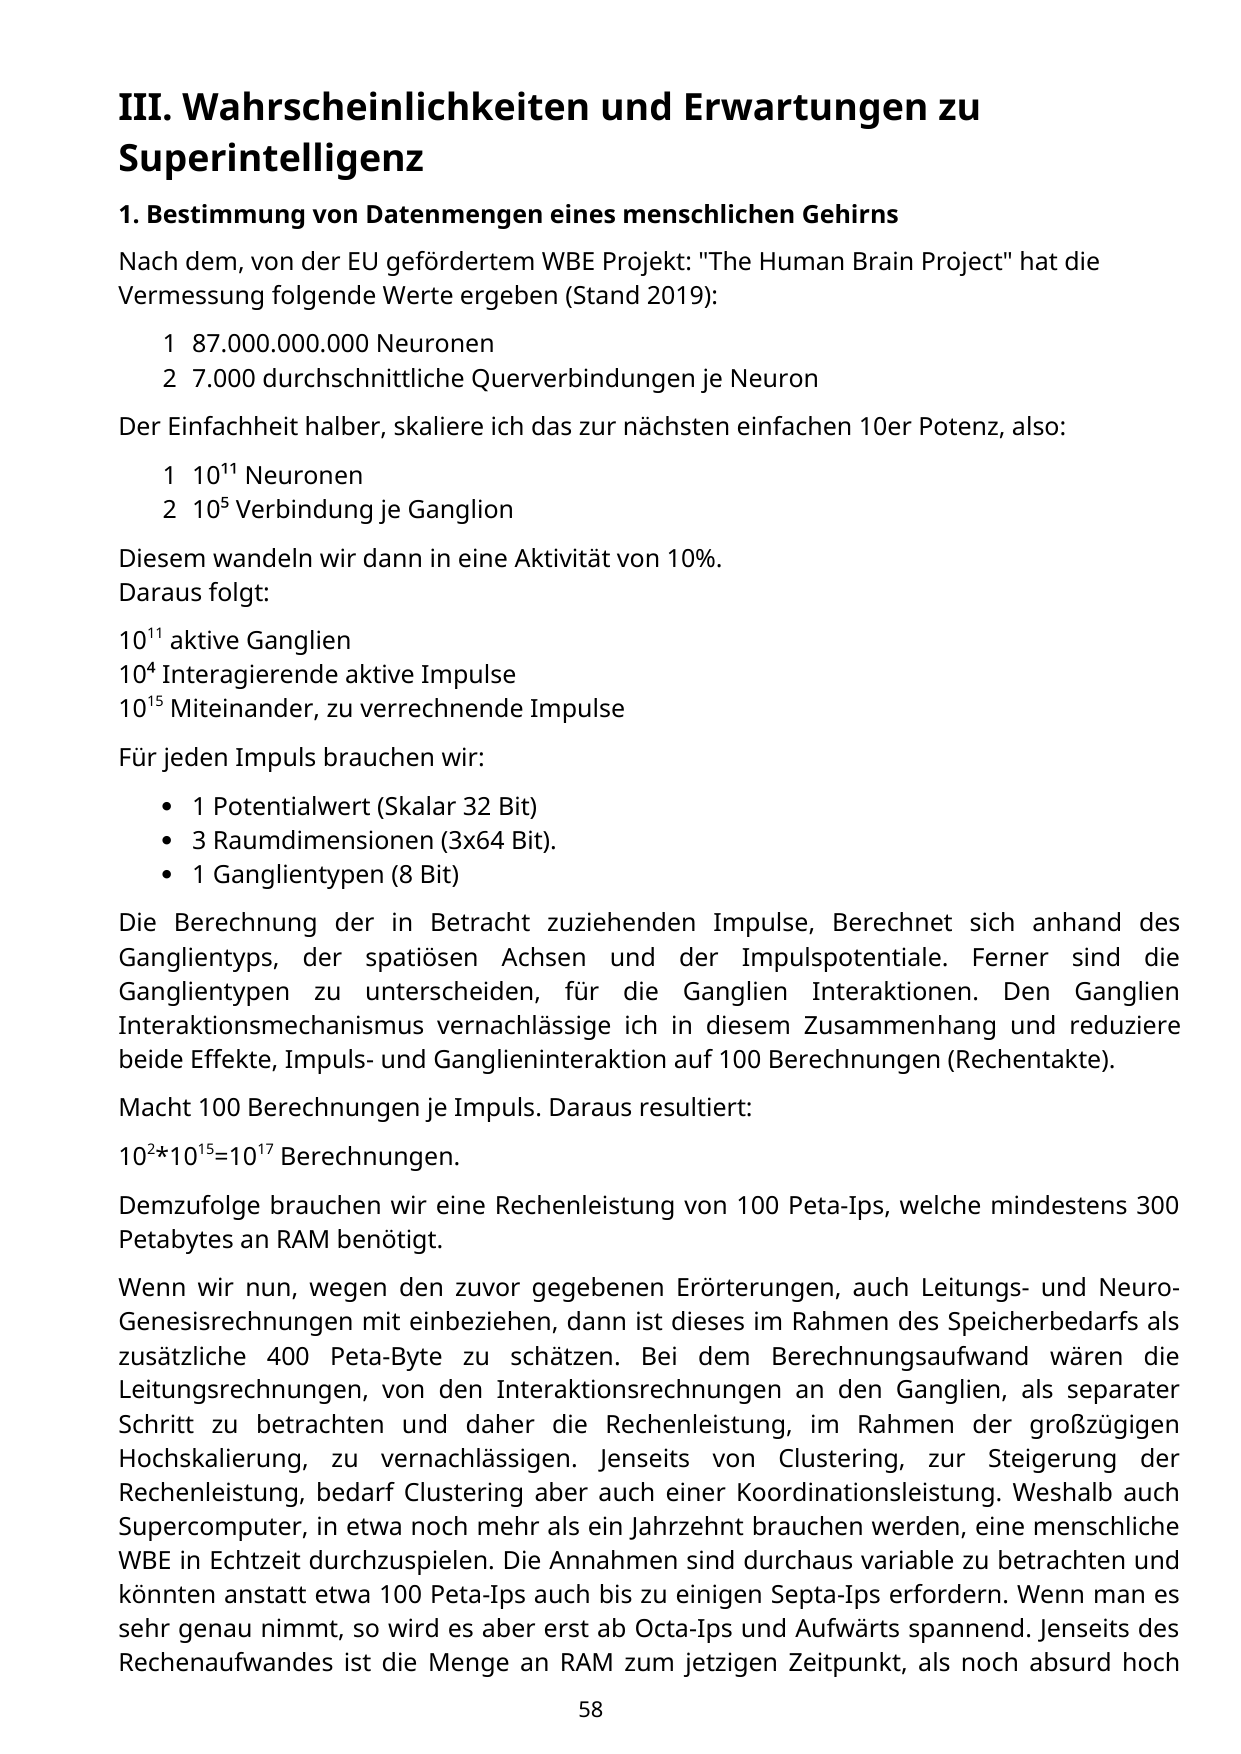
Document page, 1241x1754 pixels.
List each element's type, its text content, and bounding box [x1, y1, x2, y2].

list 87.000.000.000 Neuronen [162, 326, 1181, 360]
text Der Einfachheit halber, skaliere ich das zur nächsten einfachen 10er Potenz, also: [118, 409, 1181, 443]
list 10¹¹ Neuronen [162, 457, 1181, 492]
text Für jeden Impuls brauchen wir: [118, 740, 1181, 774]
text Demzufolge brauchen wir eine Rechenleistung von 100 Peta-Ips, welche mindestens 300 Petabytes an RAM benötigt. [118, 1187, 1181, 1255]
text 1011 aktive Ganglien 10⁴ Interagierende aktive Impulse 1015 Miteinander, zu verrechnende Impulse [118, 623, 1181, 725]
subtitle III. Wahrscheinlichkeiten und Erwartungen zu Superintelligenz [118, 80, 1181, 182]
text Die Berechnung der in Betracht zuziehenden Impulse, Berechnet sich anhand des Ganglientyps, der spatiösen Achsen und der Impulspotentiale. Ferner sind die Ganglientypen zu unterscheiden, für die Ganglien Interaktionen. Den Ganglien Interaktionsmechanismus vernachlässige ich in diesem Zusammen­hang und reduziere beide Effekte, Impuls- und Ganglieninteraktion auf 100 Berechnungen (Rechentakte). [118, 905, 1181, 1075]
list 1 Ganglientypen (8 Bit) [162, 856, 1181, 891]
text Diesem wandeln wir dann in eine Aktivität von 10%. Daraus folgt: [118, 540, 1181, 608]
text Nach dem, von der EU gefördertem WBE Projekt: "The Human Brain Project" hat die Vermessung folgende Werte ergeben (Stand 2019): [118, 243, 1181, 312]
subtitle 1. Bestimmung von Datenmengen eines menschlichen Gehirns [118, 197, 1181, 231]
text 102*1015=1017 Berechnungen. [118, 1139, 1181, 1173]
list 10⁵ Verbindung je Ganglion [162, 492, 1181, 526]
list 1 Potentialwert (Skalar 32 Bit) [162, 788, 1181, 822]
text Macht 100 Berechnungen je Impuls. Daraus resultiert: [118, 1090, 1181, 1124]
list 3 Raumdimensionen (3x64 Bit). [162, 822, 1181, 856]
text Wenn wir nun, wegen den zuvor gegebenen Erörterungen, auch Leitungs- und Neuro-Genesisrechnungen mit einbeziehen, dann ist dieses im Rahmen des Speicherbedarfs als zusätzliche 400 Peta-Byte zu schätzen. Bei dem Berechnungsaufwand wären die Leitungsrechnungen, von den Interaktionsrechnungen an den Ganglien, als separater Schritt zu betrachten und daher die Rechenleistung, im Rahmen der großzügigen Hochskalierung, zu vernachlässigen. Jenseits von Clustering, zur Steigerung der Rechenleistung, bedarf Clustering aber auch einer Koordinationsleistung. Weshalb auch Supercomputer, in etwa noch mehr als ein Jahrzehnt brauchen werden, eine menschliche WBE in Echtzeit durchzuspielen. Die Annahmen sind durchaus variable zu betrachten und könnten anstatt etwa 100 Peta-Ips auch bis zu einigen Septa-Ips erfordern. Wenn man es sehr genau nimmt, so wird es aber erst ab Octa-Ips und Aufwärts spannend. Jenseits des Rechenaufwandes ist die Menge an RAM zum jetzigen Zeitpunkt, als noch absurd hoch [118, 1270, 1181, 1679]
list 7.000 durchschnittliche Querverbindungen je Neuron [162, 360, 1181, 394]
